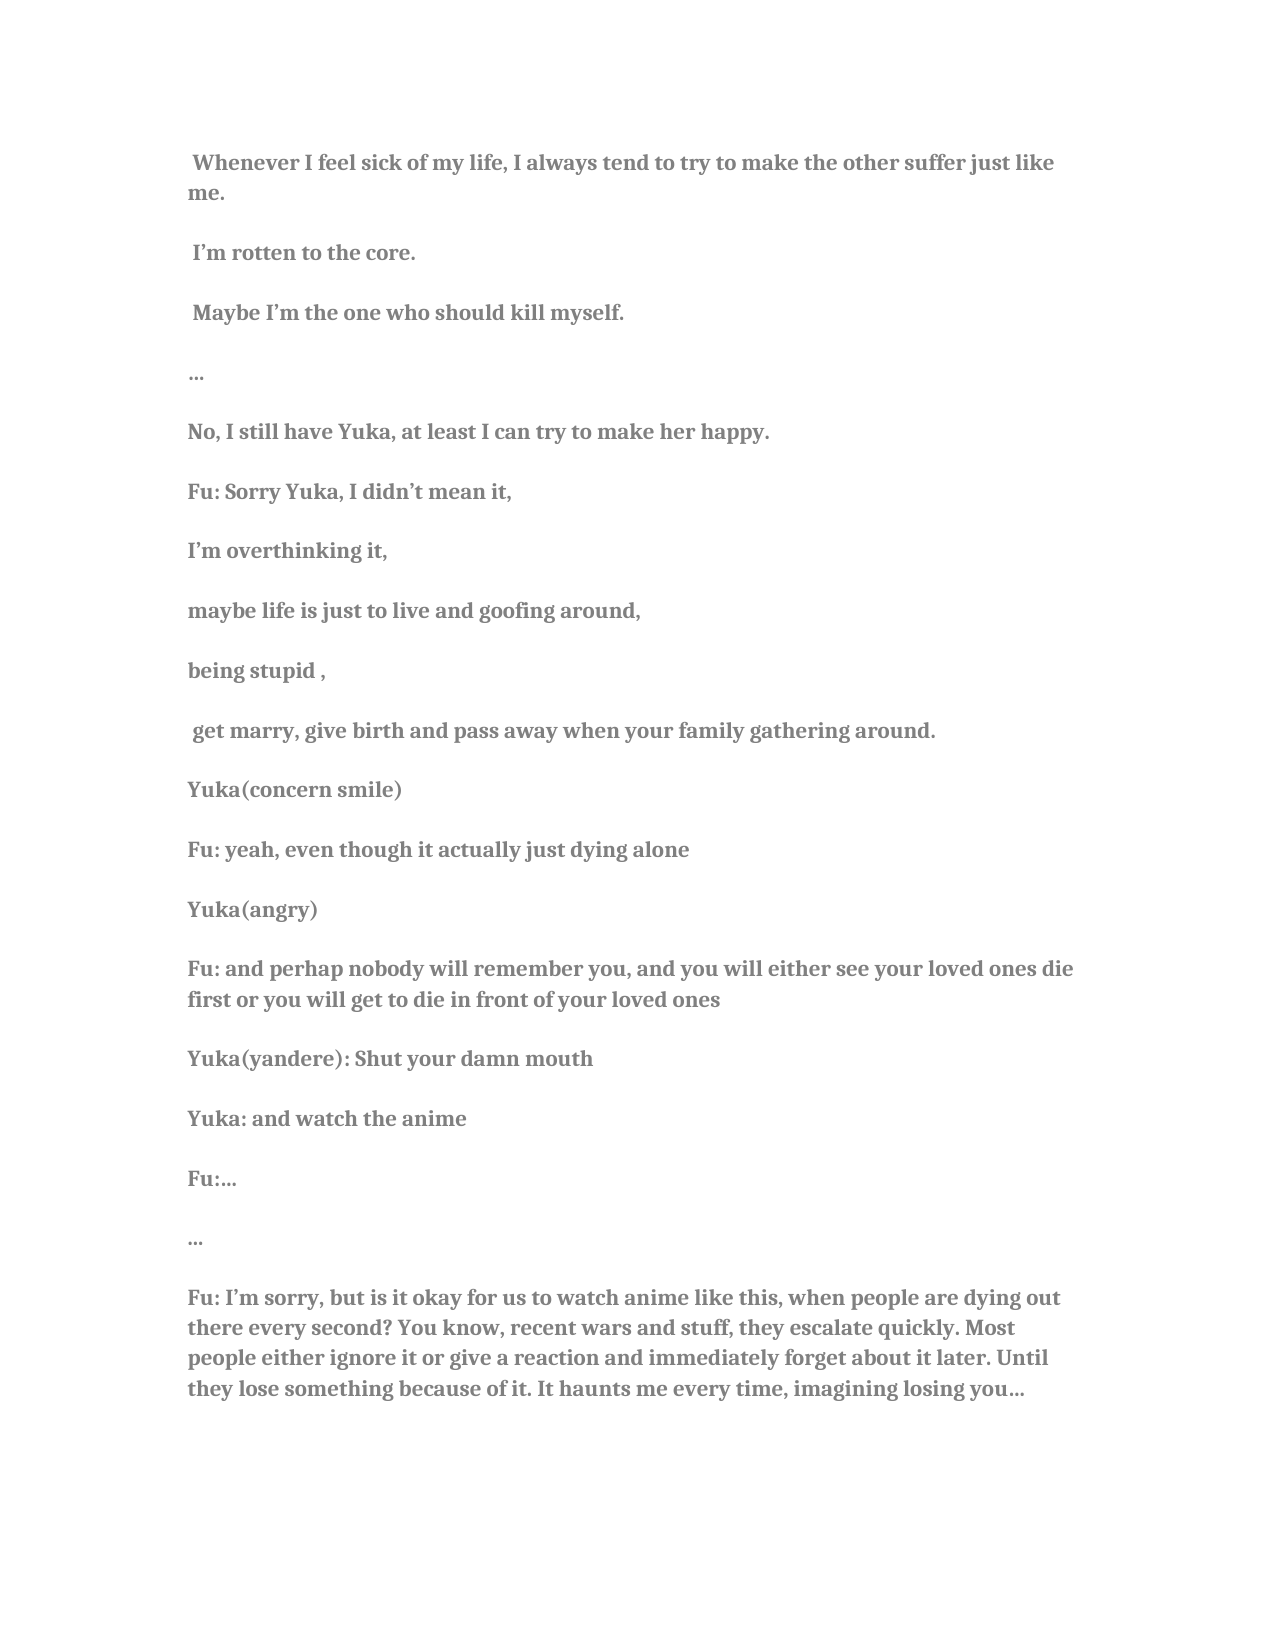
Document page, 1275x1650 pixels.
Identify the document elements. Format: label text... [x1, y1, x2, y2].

text ... [187, 1225, 1087, 1251]
text No, I still have Yuka, at least I can try to make her happy. [187, 419, 1087, 445]
text Fu:… [187, 1165, 1087, 1192]
text Fu: yeah, even though it actually just dying alone [187, 837, 1087, 863]
text get marry, give birth and pass away when your family gathering around. [187, 717, 1087, 744]
text Fu: I’m sorry, but is it okay for us to watch anime like this, when people are dying out there every second? You know, recent wars and stuff, they escalate quickly. Most people either ignore it or give a reaction and immediately forget about it later. Until they lose something because of it. It haunts me every time, imagining losing you… [187, 1285, 1087, 1402]
text … [187, 359, 1087, 386]
text Whenever I feel sick of my life, I always tend to try to make the other suffer just like me. [187, 150, 1087, 207]
text Yuka(angry) [187, 896, 1087, 923]
text I’m rotten to the core. [187, 240, 1087, 266]
text Yuka: and watch the anime [187, 1106, 1087, 1132]
text being stupid , [187, 658, 1087, 684]
text Fu: Sorry Yuka, I didn’t mean it, [187, 479, 1087, 505]
text Maybe I’m the one who should kill myself. [187, 299, 1087, 326]
text I’m overthinking it, [187, 538, 1087, 565]
text Yuka(concern smile) [187, 777, 1087, 803]
text Fu: and perhap nobody will remember you, and you will either see your loved ones die first or you will get to die in front of your loved ones [187, 956, 1087, 1013]
text maybe life is just to live and goofing around, [187, 598, 1087, 624]
text Yuka(yandere): Shut your damn mouth [187, 1046, 1087, 1072]
